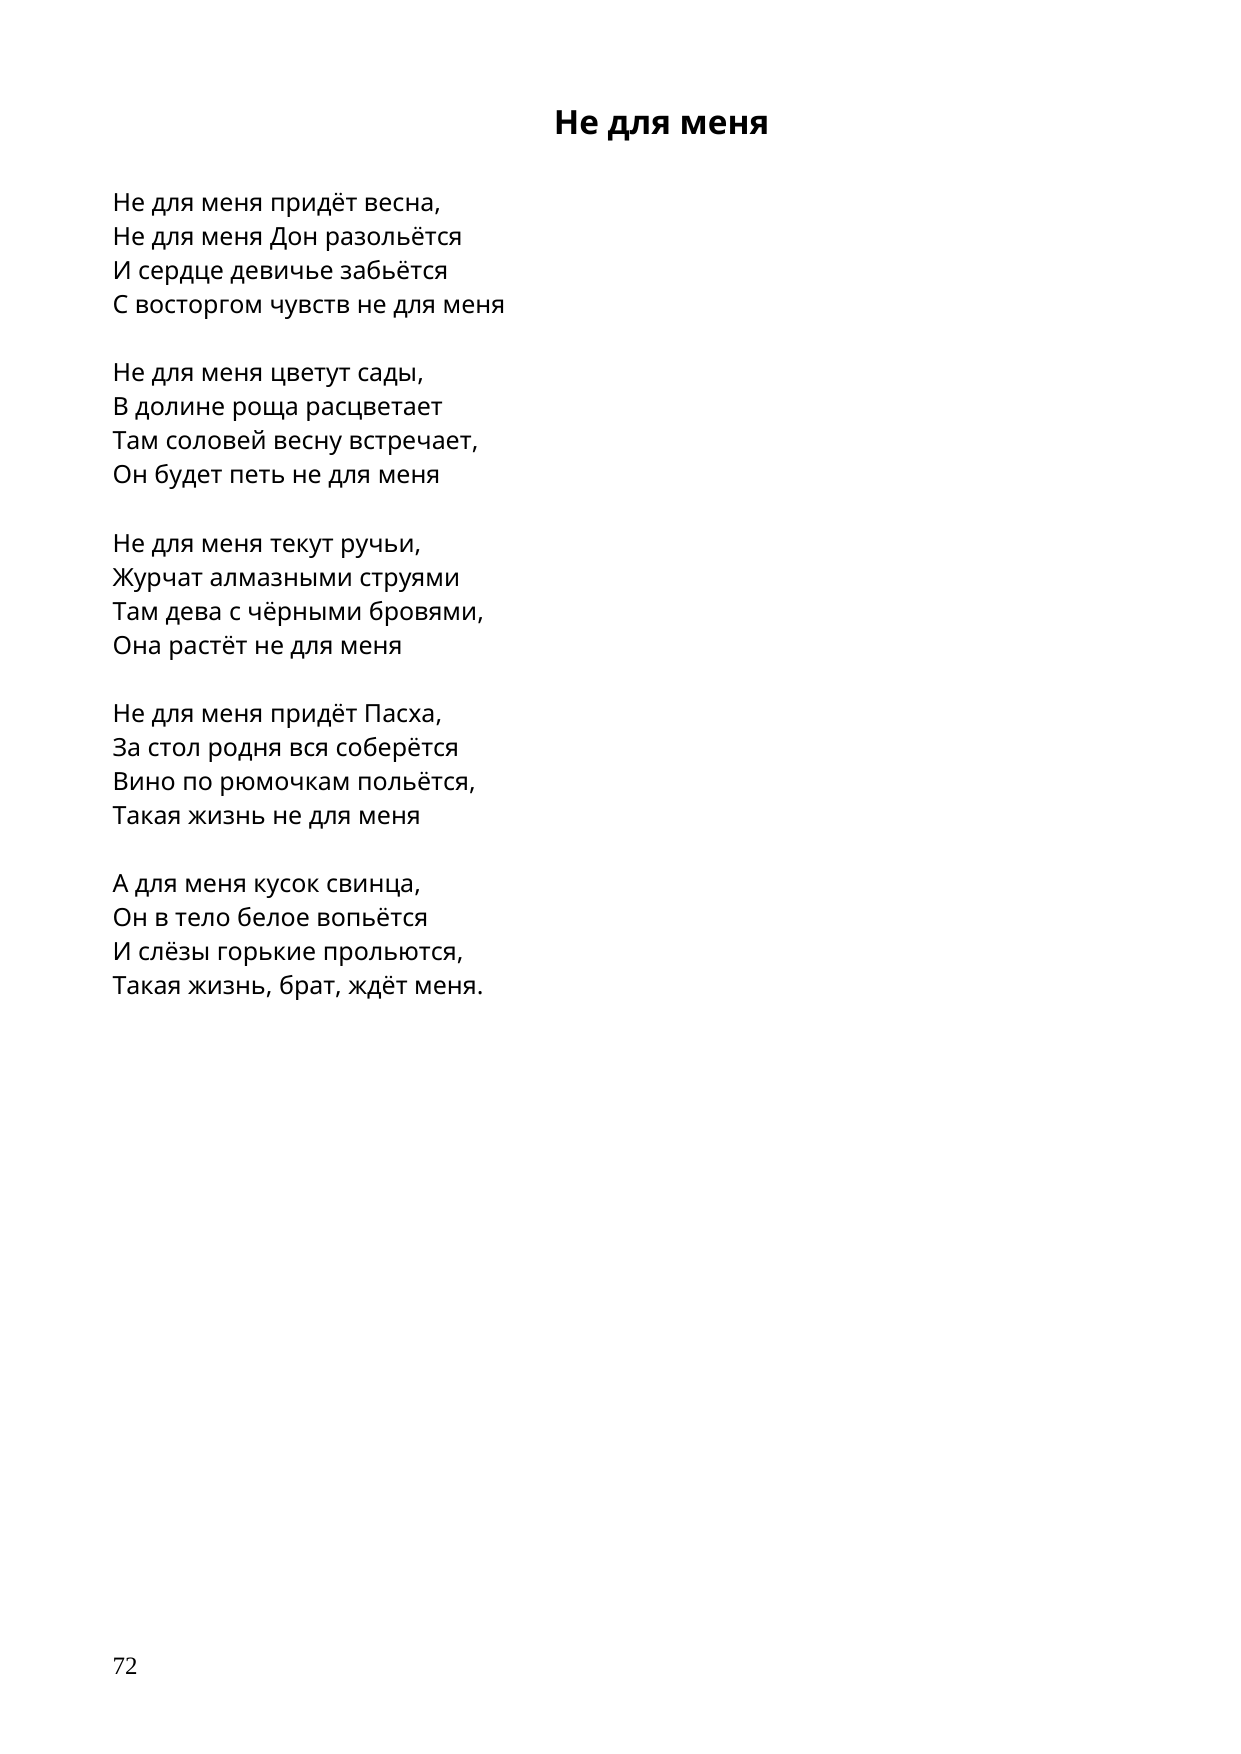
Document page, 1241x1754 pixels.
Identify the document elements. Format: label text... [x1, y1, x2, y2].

text И сердце девичье забьётся [112, 253, 1211, 287]
text Журчат алмазными струями [112, 559, 1211, 593]
text Не для меня Дон разольётся [112, 219, 1211, 253]
text Он будет петь не для меня [112, 457, 1211, 491]
text С восторгом чувств не для меня [112, 287, 1211, 321]
text Не для меня придёт Пасха, [112, 696, 1211, 729]
text Не для меня цветут сады, [112, 355, 1211, 389]
text И слёзы горькие прольются, [112, 934, 1211, 968]
text Там дева с чёрными бровями, [112, 593, 1211, 627]
text Он в тело белое вопьётся [112, 900, 1211, 934]
text Такая жизнь, брат, ждёт меня. [112, 968, 1211, 1002]
text Не для меня текут ручьи, [112, 525, 1211, 559]
text Она растёт не для меня [112, 627, 1211, 661]
text Там соловей весну встречает, [112, 423, 1211, 457]
text Не для меня придёт весна, [112, 184, 1211, 219]
text В долине роща расцветает [112, 389, 1211, 423]
text За стол родня вся соберётся [112, 729, 1211, 764]
text А для меня кусок свинца, [112, 866, 1211, 900]
subtitle Не для меня [112, 99, 1211, 144]
text Вино по рюмочкам польётся, [112, 764, 1211, 798]
text Такая жизнь не для меня [112, 798, 1211, 832]
